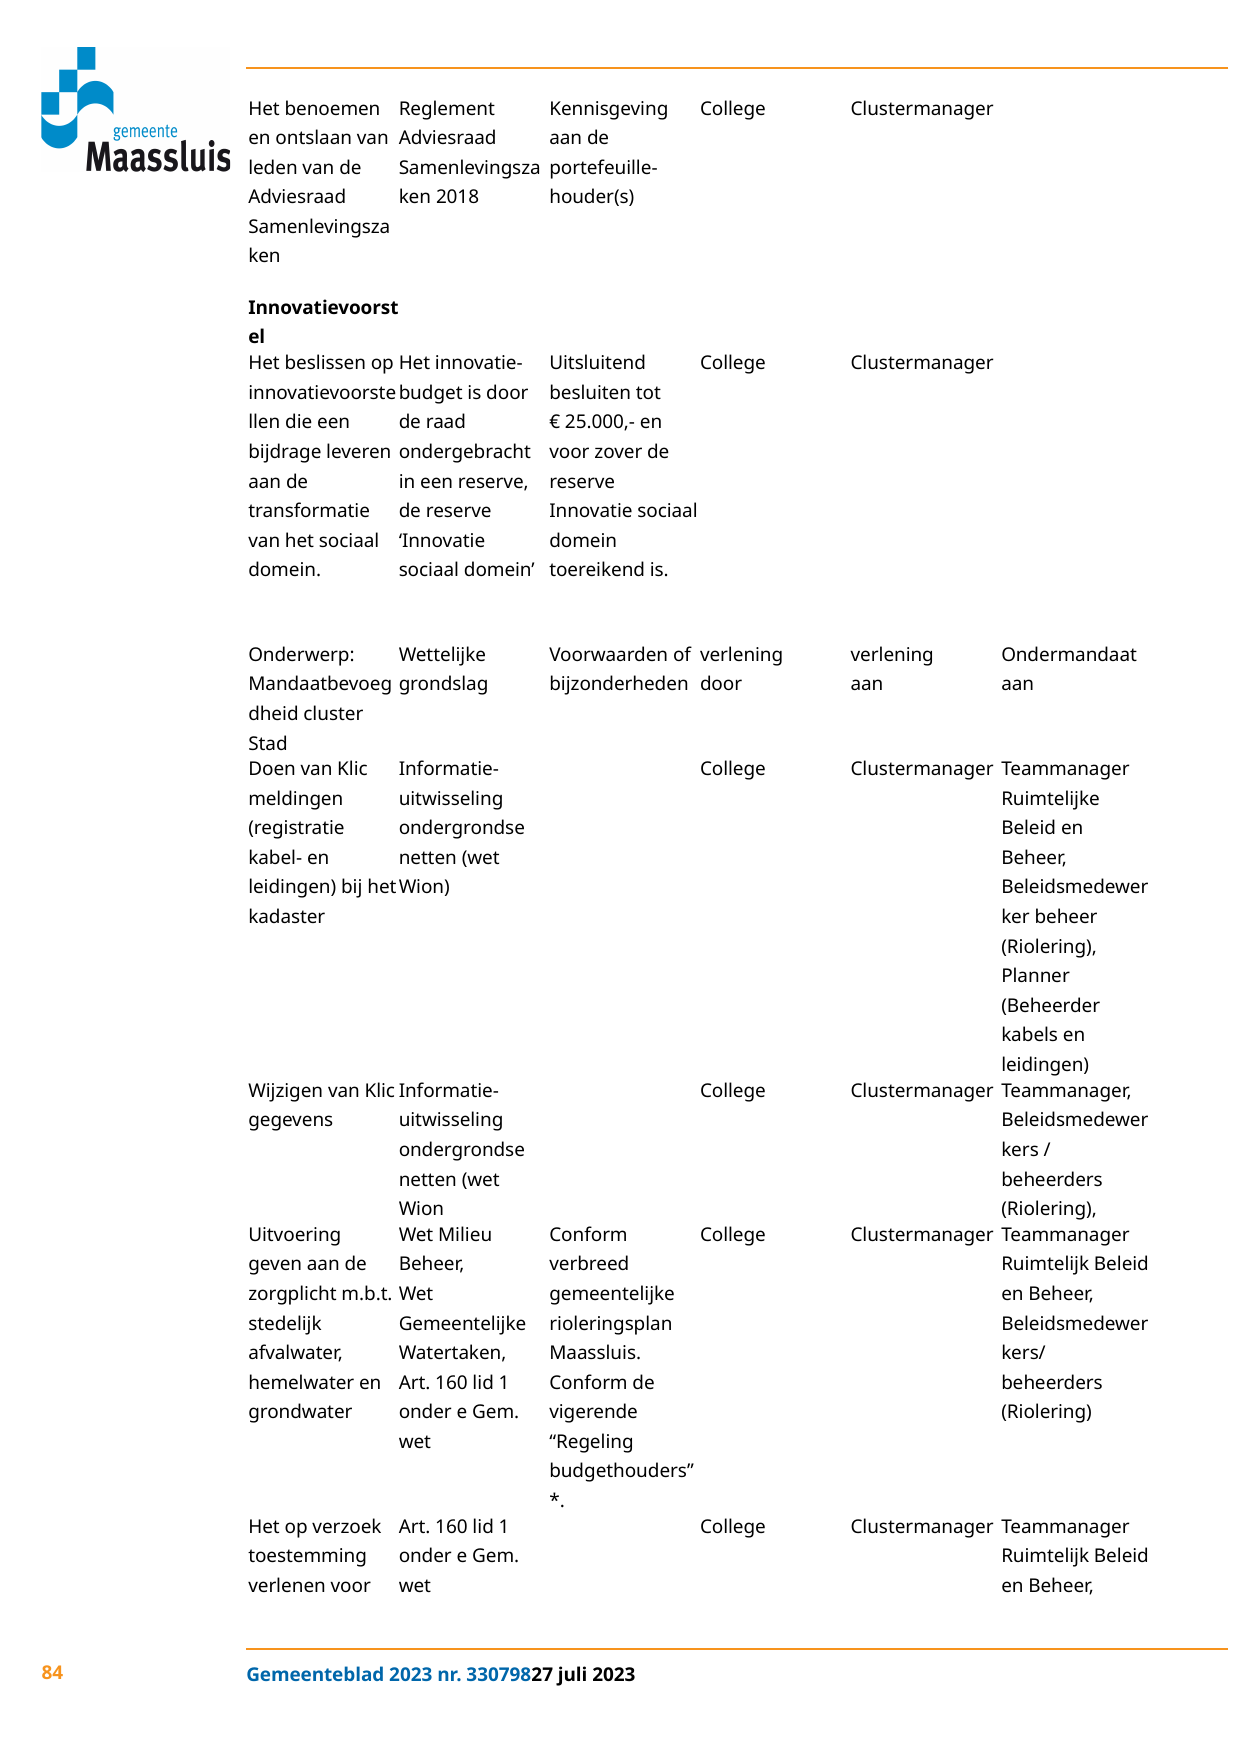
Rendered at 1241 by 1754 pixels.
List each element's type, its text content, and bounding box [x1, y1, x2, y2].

table_header Voorwaarden of bijzonderheden [549, 641, 700, 755]
table_header Onderwerp: Mandaatbevoegdheid cluster Stad [248, 641, 398, 755]
table_cell Informatie-uitwisseling ondergrondse netten (wet Wion) [399, 755, 549, 1077]
table_cell [549, 1513, 700, 1598]
table_cell Clustermanager [850, 1221, 1001, 1513]
table_cell Teammanager Ruimtelijk Beleid en Beheer, Beleidsmedewerkers/ beheerders (Riolering) [1001, 1221, 1152, 1513]
table_cell [549, 269, 700, 294]
table_cell Innovatievoorstel [248, 294, 398, 349]
table_cell Uitvoering geven aan de zorgplicht m.b.t. stedelijk afvalwater, hemelwater en grondwater [248, 1221, 398, 1513]
table_cell Kennisgeving aan de portefeuille- houder(s) [549, 95, 700, 268]
table_cell [1001, 269, 1152, 294]
table_cell Teammanager, Beleidsmedewerkers / beheerders (Riolering), [1001, 1077, 1152, 1221]
table_cell [850, 582, 1001, 608]
picture [41, 47, 231, 172]
table_cell Clustermanager [850, 350, 1001, 582]
table_cell [1001, 582, 1152, 608]
table_header Ondermandaat aan [1001, 641, 1152, 755]
table_cell [549, 1077, 700, 1221]
table_cell [549, 755, 700, 1077]
table_cell Wijzigen van Klic gegevens [248, 1077, 398, 1221]
table_cell [700, 269, 850, 294]
table_cell [1001, 95, 1152, 268]
table_cell [399, 269, 549, 294]
table_cell Uitsluitend besluiten tot € 25.000,- en voor zover de reserve Innovatie sociaal domein toereikend is. [549, 350, 700, 582]
table_cell College [700, 350, 850, 582]
table_cell Clustermanager [850, 755, 1001, 1077]
table_cell Teammanager Ruimtelijk Beleid en Beheer, [1001, 1513, 1152, 1598]
table_cell [850, 269, 1001, 294]
table_cell College [700, 755, 850, 1077]
table_cell [549, 582, 700, 608]
table_cell College [700, 95, 850, 268]
table_cell Clustermanager [850, 1077, 1001, 1221]
table_header Wettelijke grondslag [399, 641, 549, 755]
table_cell Het beslissen op innovatievoorstellen die een bijdrage leveren aan de transformatie van het sociaal domein. [248, 350, 398, 582]
table_header verlening door [700, 641, 850, 755]
table_cell [248, 582, 398, 608]
table_cell Clustermanager [850, 95, 1001, 268]
table_cell College [700, 1077, 850, 1221]
table_cell [700, 294, 850, 349]
table_cell [549, 294, 700, 349]
table_cell Doen van Klic meldingen (registratie kabel- en leidingen) bij het kadaster [248, 755, 398, 1077]
table_cell [399, 294, 549, 349]
table_cell Art. 160 lid 1 onder e Gem. wet [399, 1513, 549, 1598]
table_cell [248, 269, 398, 294]
table_header verlening aan [850, 641, 1001, 755]
table_cell College [700, 1513, 850, 1598]
table_cell Het innovatie- budget is door de raad ondergebracht in een reserve, de reserve ‘Innovatie sociaal domein’ [399, 350, 549, 582]
table_cell [1001, 294, 1152, 349]
table_cell Wet Milieu Beheer, Wet Gemeentelijke Watertaken, Art. 160 lid 1 onder e Gem. wet [399, 1221, 549, 1513]
table_cell [700, 582, 850, 608]
table_cell [1001, 350, 1152, 582]
table_cell Conform verbreed gemeentelijke rioleringsplan Maassluis. Conform de vigerende “Regeling budgethouders”*. [549, 1221, 700, 1513]
table_cell College [700, 1221, 850, 1513]
table_cell [399, 582, 549, 608]
table_cell [850, 294, 1001, 349]
table_cell Clustermanager [850, 1513, 1001, 1598]
table_cell Het op verzoek toestemming verlenen voor [248, 1513, 398, 1598]
table_cell Reglement Adviesraad Samenlevingszaken 2018 [399, 95, 549, 268]
table_cell Het benoemen en ontslaan van leden van de Adviesraad Samenlevingszaken [248, 95, 398, 268]
table_cell Informatie-uitwisseling ondergrondse netten (wet Wion [399, 1077, 549, 1221]
picture [41, 47, 77, 92]
table_cell Teammanager Ruimtelijke Beleid en Beheer, Beleidsmedewerker beheer (Riolering), Planner (Beheerder kabels en leidingen) [1001, 755, 1152, 1077]
